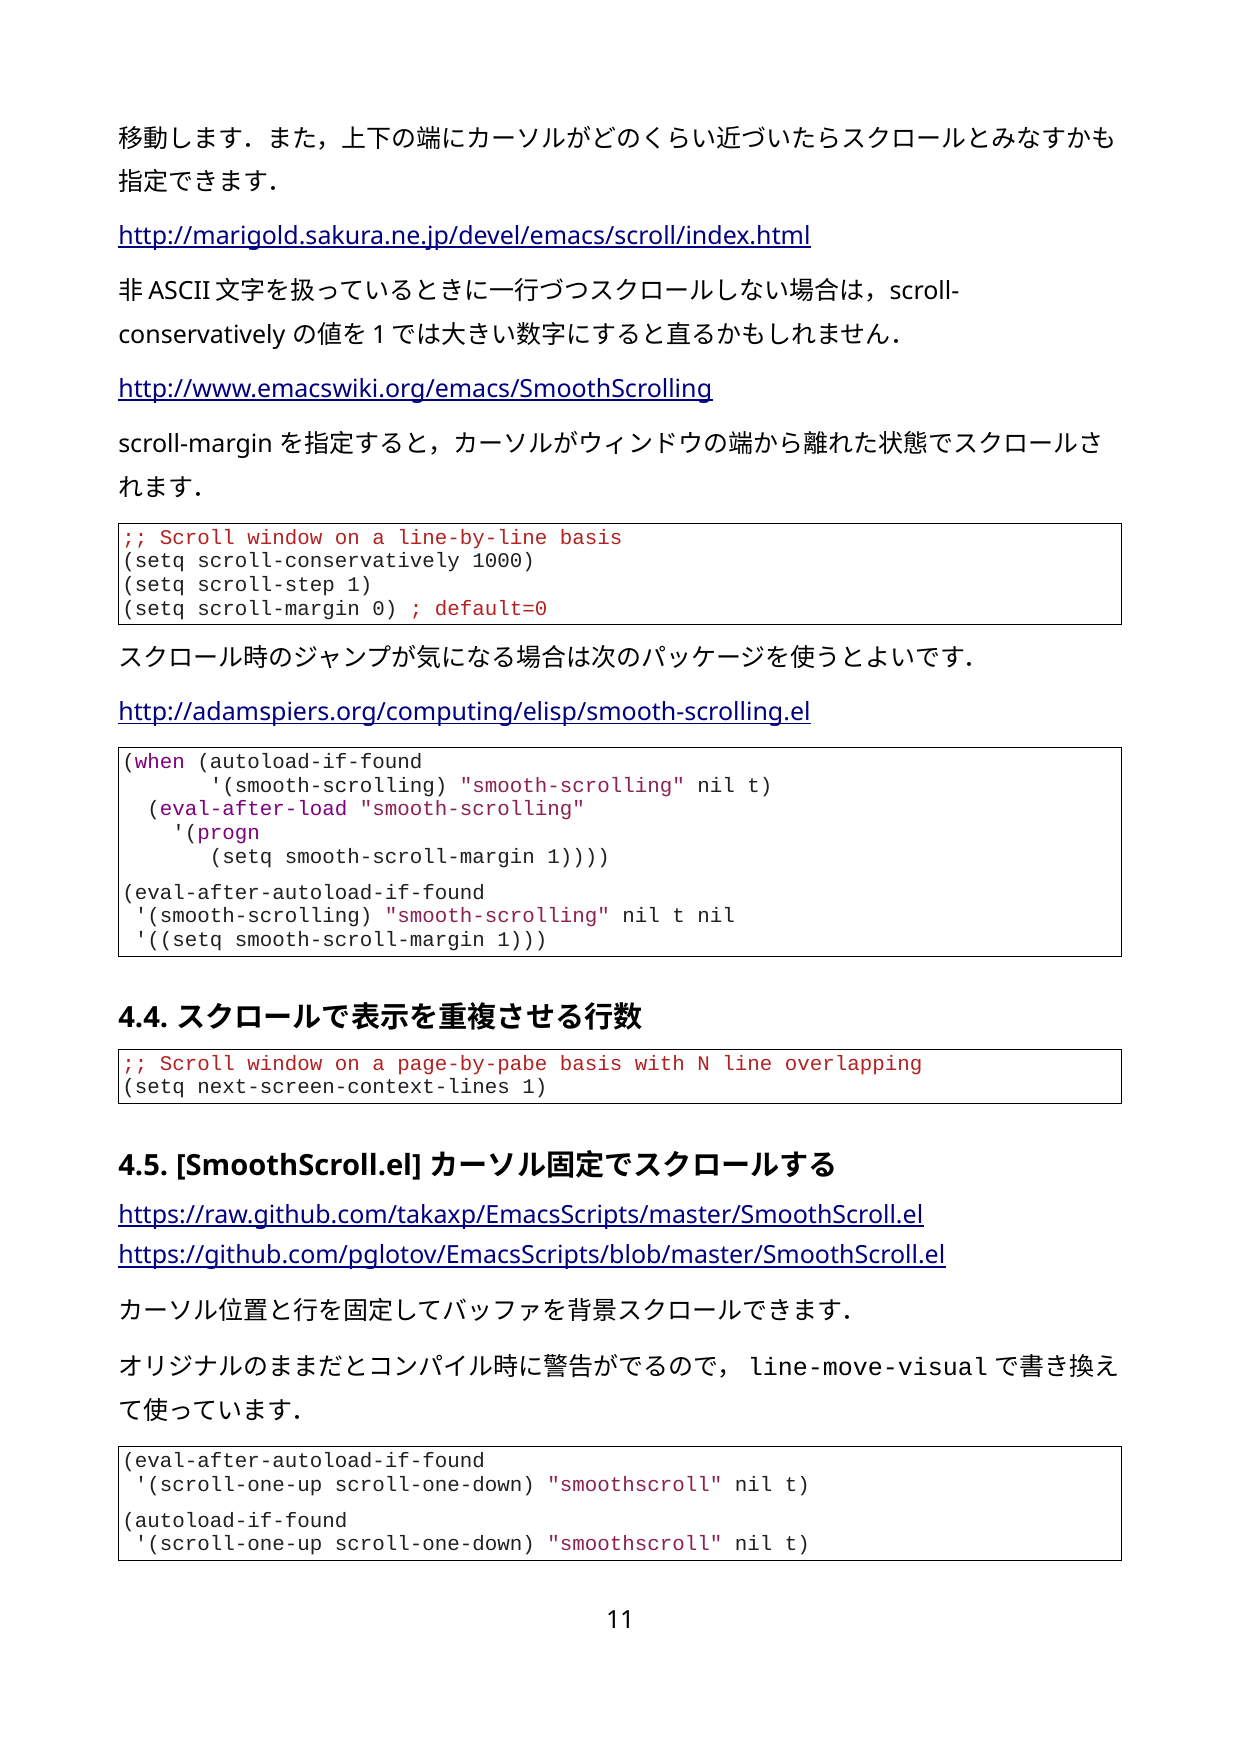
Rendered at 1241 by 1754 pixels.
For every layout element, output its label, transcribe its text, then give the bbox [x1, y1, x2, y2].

text 非ASCII文字を扱っているときに一行づつスクロールしない場合は，scroll-conservatively の値を1では大きい数字にすると直るかもしれません． [118, 271, 1122, 351]
text '(scroll-one-up scroll-one-down) "smoothscroll" nil t) [119, 1529, 1121, 1560]
text (when (autoload-if-found [119, 748, 1121, 771]
text '((setq smooth-scroll-margin 1))) [119, 925, 1121, 956]
text http://marigold.sakura.ne.jp/devel/emacs/scroll/index.html [118, 217, 1122, 252]
subtitle [SmoothScroll.el] カーソル固定でスクロールする [118, 1141, 1122, 1184]
text (eval-after-load "smooth-scrolling" [119, 794, 1121, 818]
subtitle スクロールで表示を重複させる行数 [118, 994, 1122, 1036]
text '(smooth-scrolling) "smooth-scrolling" nil t) [119, 771, 1121, 794]
text '(smooth-scrolling) "smooth-scrolling" nil t nil [119, 901, 1121, 925]
text (setq smooth-scroll-margin 1)))) [119, 842, 1121, 869]
text http://www.emacswiki.org/emacs/SmoothScrolling [118, 370, 1122, 404]
text カーソル位置と行を固定してバッファを背景スクロールできます． [118, 1291, 1122, 1327]
text 移動します．また，上下の端にカーソルがどのくらい近づいたらスクロールとみなすかも指定できます． [118, 118, 1122, 198]
text http://adamspiers.org/computing/elisp/smooth-scrolling.el [118, 694, 1122, 728]
text ;; Scroll window on a page-by-pabe basis with N line overlapping [119, 1050, 1121, 1072]
text スクロール時のジャンプが気になる場合は次のパッケージを使うとよいです． [118, 638, 1122, 674]
text '(progn [119, 818, 1121, 842]
text scroll-margin を指定すると，カーソルがウィンドウの端から離れた状態でスクロールされます． [118, 423, 1122, 503]
text (setq next-screen-context-lines 1) [119, 1072, 1121, 1103]
text オリジナルのままだとコンパイル時に警告がでるので， line-move-visual で書き換えて使っています． [118, 1346, 1122, 1426]
text ;; Scroll window on a line-by-line basis [119, 524, 1121, 547]
text (eval-after-autoload-if-found [119, 878, 1121, 901]
text '(scroll-one-up scroll-one-down) "smoothscroll" nil t) [119, 1470, 1121, 1497]
text https://raw.github.com/takaxp/EmacsScripts/master/SmoothScroll.el https://github.com/pglotov/EmacsScripts/blob/master/SmoothScroll.el [118, 1196, 1122, 1271]
text (autoload-if-found [119, 1506, 1121, 1529]
text (setq scroll-conservatively 1000) [119, 547, 1121, 570]
text (setq scroll-margin 0) ; default=0 [119, 594, 1121, 624]
text (setq scroll-step 1) [119, 570, 1121, 594]
text (eval-after-autoload-if-found [119, 1447, 1121, 1470]
